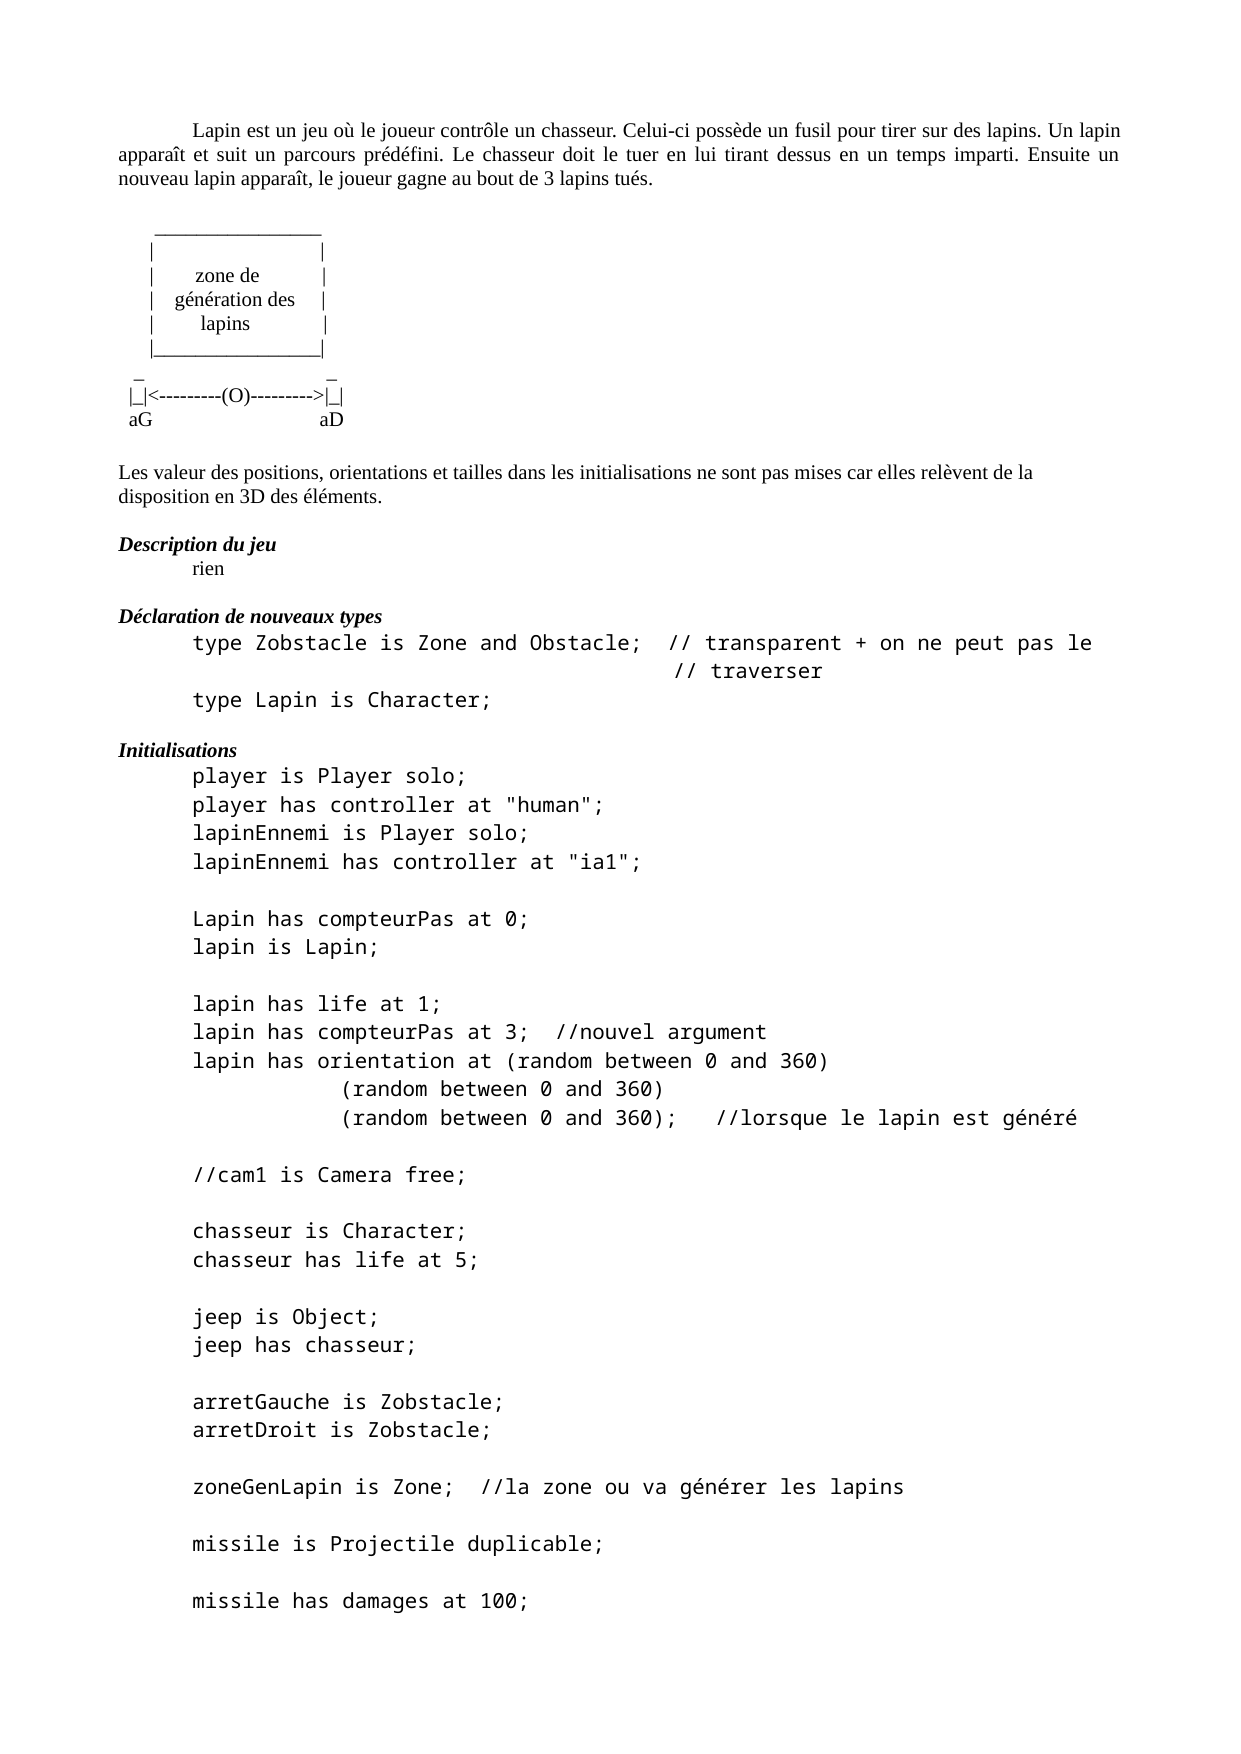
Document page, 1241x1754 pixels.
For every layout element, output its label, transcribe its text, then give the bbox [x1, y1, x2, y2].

text ________________ | | | zone de | [118, 190, 1122, 287]
text | génération des | | lapins | |________________| _ _ |_|<---------(O)--------->|_| aG aD [118, 287, 1122, 431]
text (random between 0 and 360); //lorsque le lapin est généré //cam1 is Camera free; chasseur is Character; chasseur has life at 5; jeep is Object; jeep has chasseur; arretGauche is Zobstacle; arretDroit is Zobstacle; zoneGenLapin is Zone; //la zone ou va générer les lapins missile is Projectile duplicable; [118, 1103, 1122, 1558]
text (random between 0 and 360) [118, 1074, 1122, 1103]
text Les valeur des positions, orientations et tailles dans les initialisations ne sont pas mises car elles relèvent de la disposition en 3D des éléments. Description du jeu rien Déclaration de nouveaux types type Zobstacle is Zone and Obstacle; // transparent + on ne peut pas le // traverser type Lapin is Character; Initialisations player is Player solo; player has controller at "human"; lapinEnnemi is Player solo; lapinEnnemi has controller at "ia1"; Lapin has compteurPas at 0; lapin is Lapin; lapin has life at 1; lapin has compteurPas at 3; //nouvel argument lapin has orientation at (random between 0 and 360) [118, 460, 1122, 1074]
text Lapin est un jeu où le joueur contrôle un chasseur. Celui-ci possède un fusil pour tirer sur des lapins. Un lapin apparaît et suit un parcours prédéfini. Le chasseur doit le tuer en lui tirant dessus en un temps imparti. Ensuite un nouveau lapin apparaît, le joueur gagne au bout de 3 lapins tués. [118, 118, 1122, 190]
text missile has damages at 100; [118, 1558, 1122, 1615]
